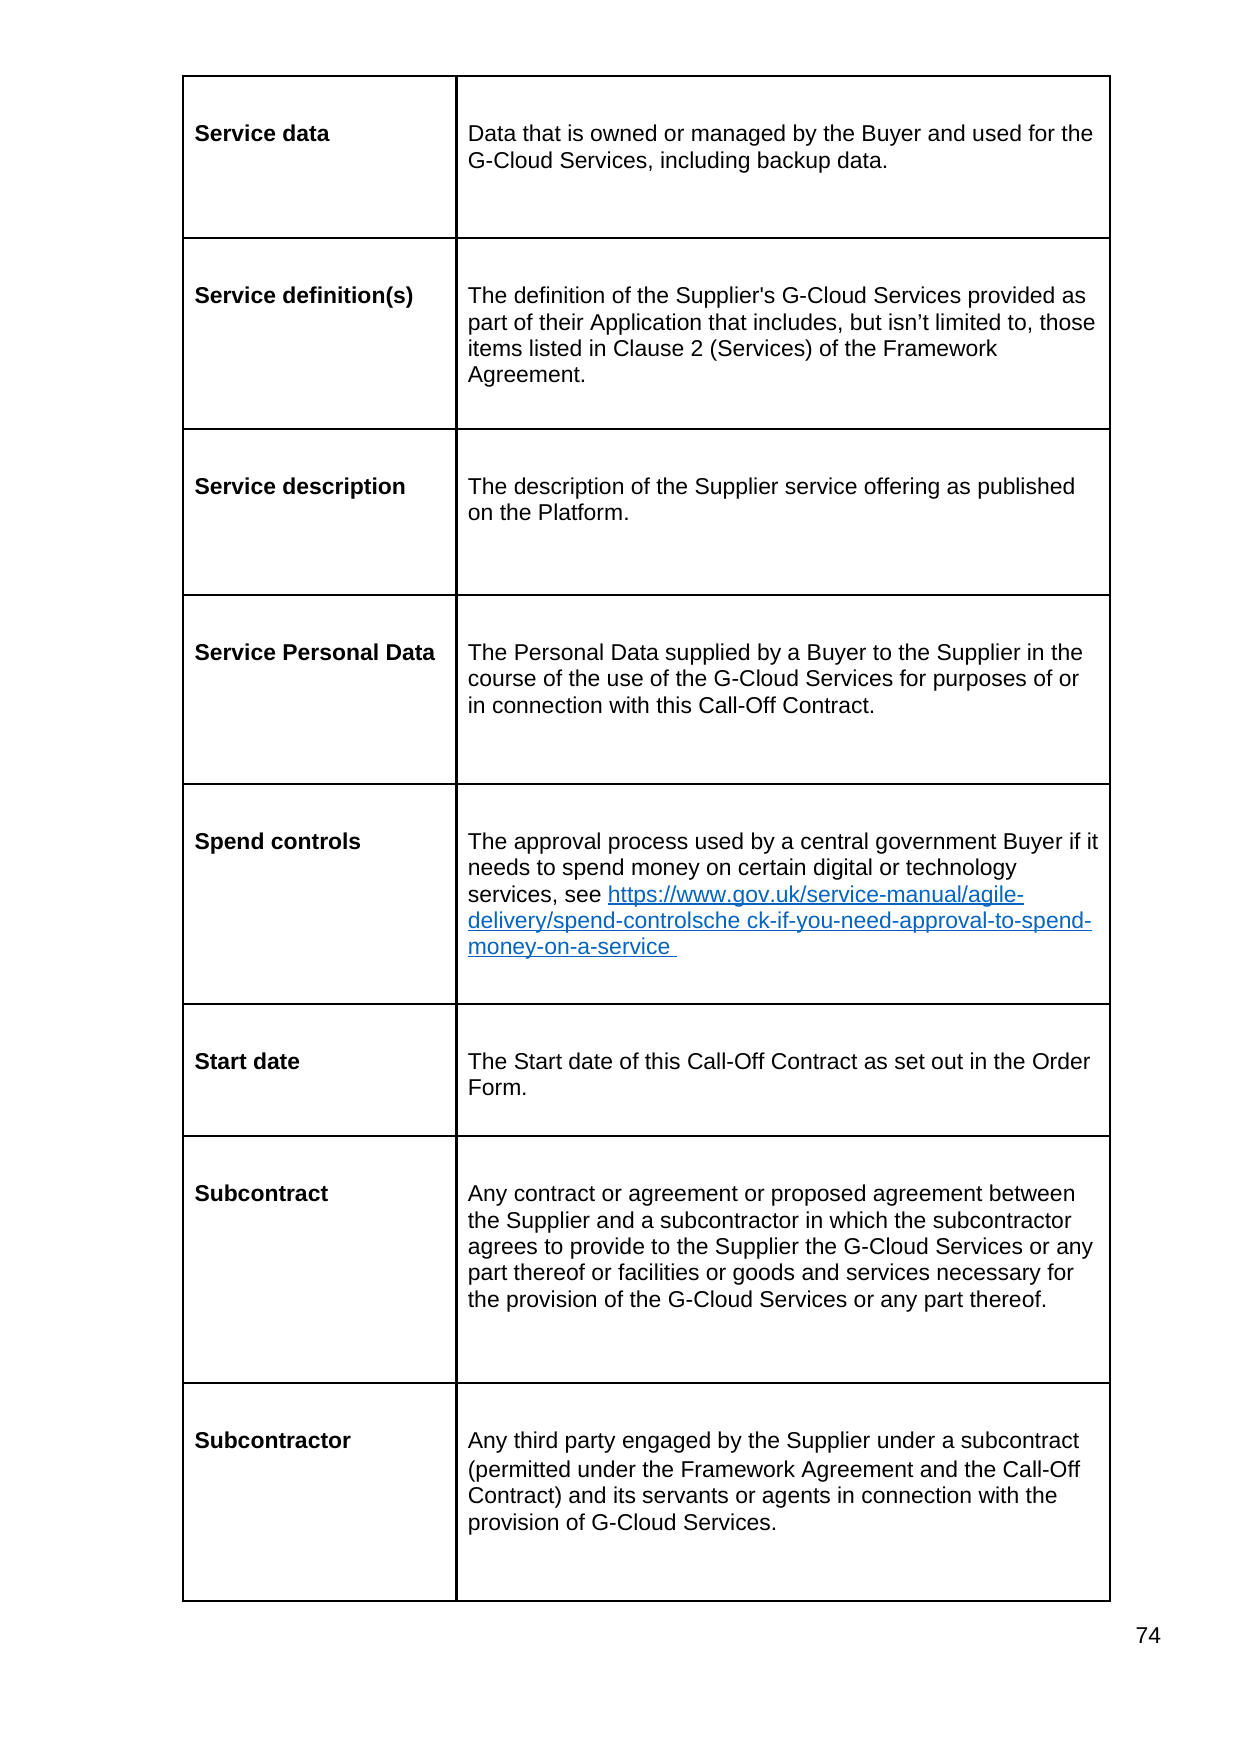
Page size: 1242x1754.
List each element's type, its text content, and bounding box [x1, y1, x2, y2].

table_cell Service Personal Data [184, 596, 455, 782]
table_cell The description of the Supplier service offering as published on the Platform. [458, 430, 1109, 594]
table_cell The Personal Data supplied by a Buyer to the Supplier in the course of the use of the G-Cloud Services for purposes of or in connection with this Call-Off Contract. [458, 596, 1109, 782]
table_cell Service data [184, 77, 455, 237]
table_cell Service description [184, 430, 455, 594]
table_cell The approval process used by a central government Buyer if it needs to spend money on certain digital or technology services, see https://www.gov.uk/service-manual/agile-delivery/spend-controlsche ck-if-you-need-approval-to-spend-money-on-a-service [458, 785, 1109, 1002]
table_cell Subcontractor [184, 1384, 455, 1600]
table_cell Any contract or agreement or proposed agreement between the Supplier and a subcontractor in which the subcontractor agrees to provide to the Supplier the G-Cloud Services or any part thereof or facilities or goods and services necessary for the provision of the G-Cloud Services or any part thereof. [458, 1137, 1109, 1382]
table_cell Service definition(s) [184, 239, 455, 428]
table_cell Data that is owned or managed by the Buyer and used for the G-Cloud Services, including backup data. [458, 77, 1109, 237]
table_cell Any third party engaged by the Supplier under a subcontract (permitted under the Framework Agreement and the Call-Off Contract) and its servants or agents in connection with the provision of G-Cloud Services. [458, 1384, 1109, 1600]
table_cell Start date [184, 1005, 455, 1135]
table_cell The definition of the Supplier's G-Cloud Services provided as part of their Application that includes, but isn’t limited to, those items listed in Clause 2 (Services) of the Framework Agreement. [458, 239, 1109, 428]
table_cell Spend controls [184, 785, 455, 1002]
table_cell The Start date of this Call-Off Contract as set out in the Order Form. [458, 1005, 1109, 1135]
table_cell Subcontract [184, 1137, 455, 1382]
